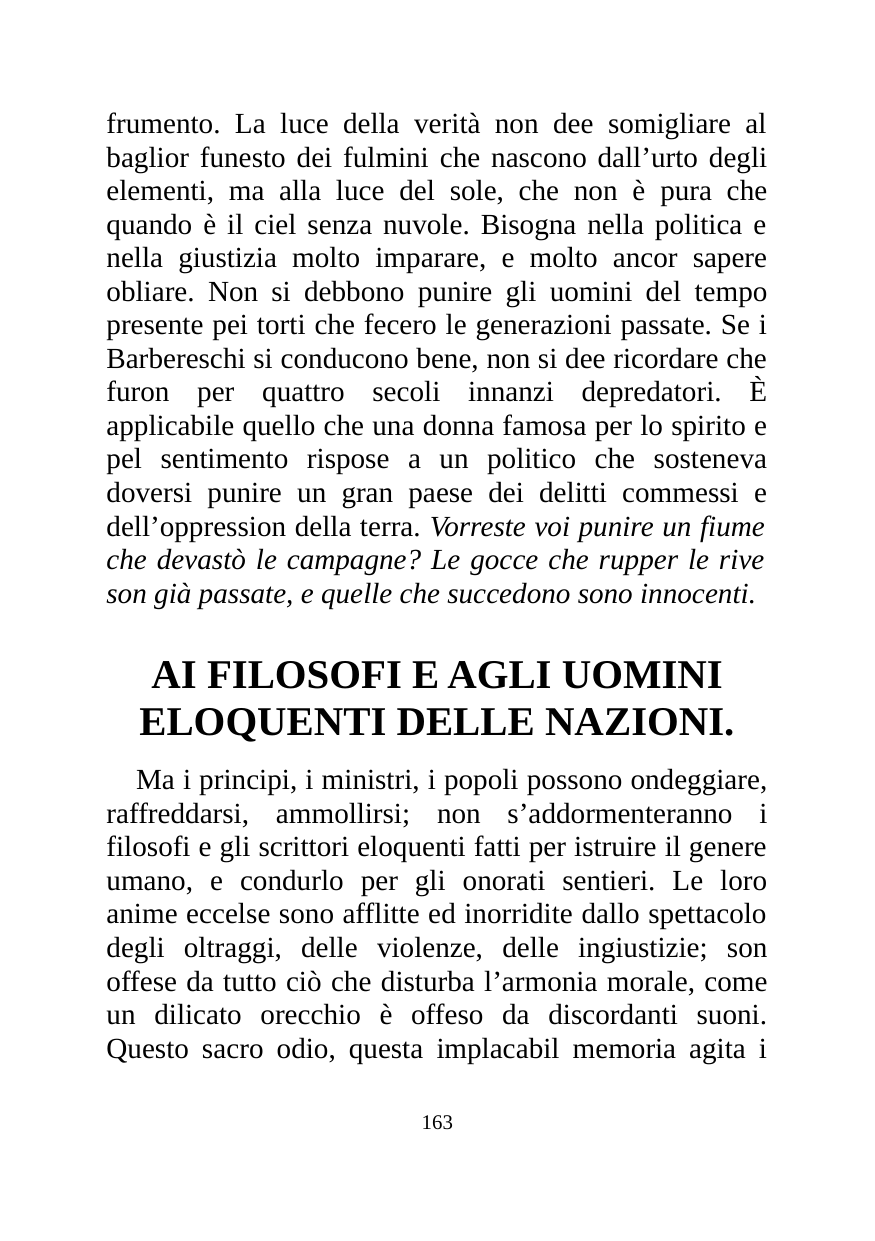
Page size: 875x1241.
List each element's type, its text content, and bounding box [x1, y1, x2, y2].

subtitle Ai filosofi e agli uomini eloquenti delle nazioni. [106, 651, 768, 745]
text frumento. La luce della verità non dee somigliare al baglior funesto dei fulmini che nascono dall’urto degli elementi, ma alla luce del sole, che non è pura che quando è il ciel senza nuvole. Bisogna nella politica e nella giustizia molto imparare, e molto ancor sapere obliare. Non si debbono punire gli uomini del tempo presente pei torti che fecero le generazioni passate. Se i Barbereschi si conducono bene, non si dee ricordare che furon per quattro secoli innanzi depredatori. È applicabile quello che una donna famosa per lo spirito e pel sentimento rispose a un politico che sosteneva doversi punire un gran paese dei delitti commessi e dell’oppression della terra. Vorreste voi punire un fiume che devastò le campagne? Le gocce che rupper le rive son già passate, e quelle che succedono sono innocenti. [106, 106, 768, 609]
text Ma i principi, i ministri, i popoli possono ondeggiare, raffreddarsi, ammollirsi; non s’addormenteranno i filosofi e gli scrittori eloquenti fatti per istruire il genere umano, e condurlo per gli onorati sentieri. Le loro anime eccelse sono afflitte ed inorridite dallo spettacolo degli oltraggi, delle violenze, delle ingiustizie; son offese da tutto ciò che disturba l’armonia morale, come un dilicato orecchio è offeso da discordanti suoni. Questo sacro odio, questa implacabil memoria agita i [106, 762, 768, 1064]
